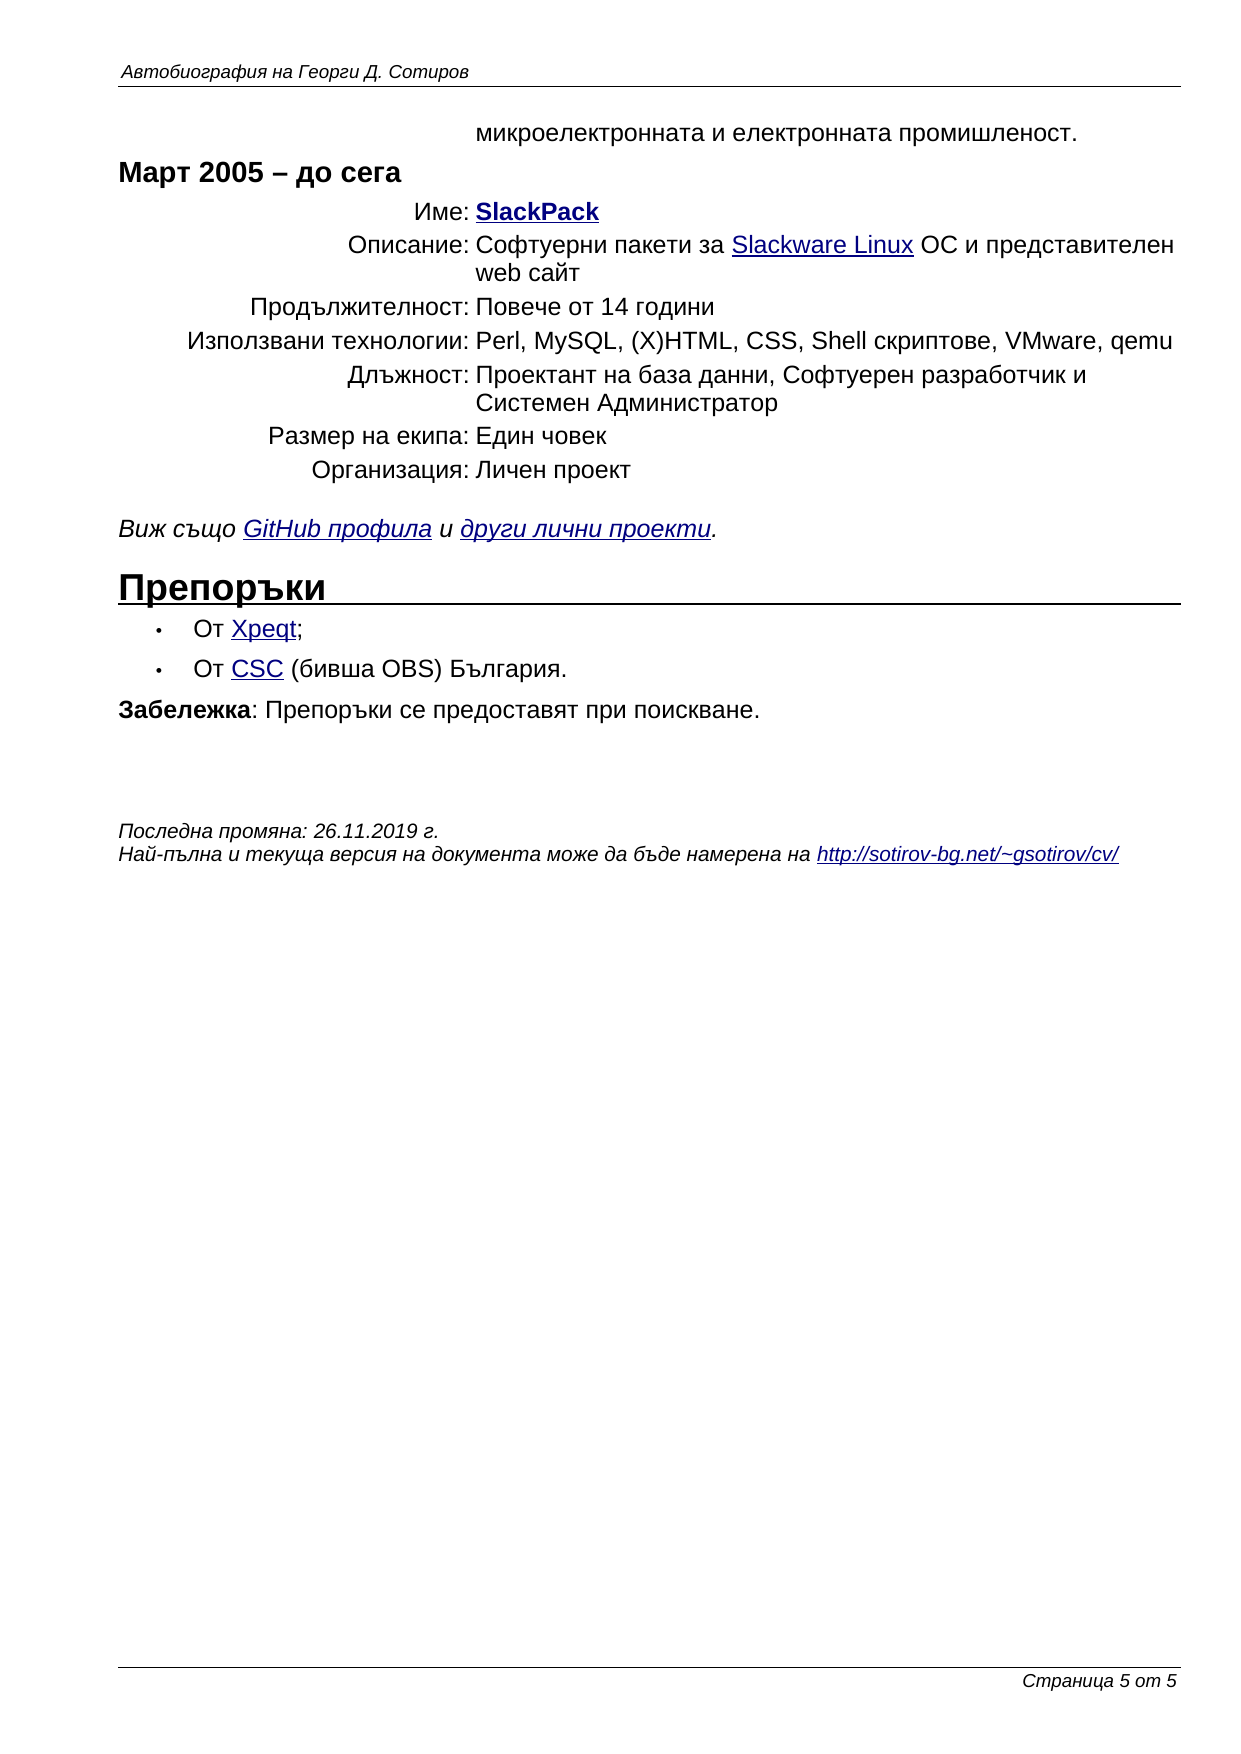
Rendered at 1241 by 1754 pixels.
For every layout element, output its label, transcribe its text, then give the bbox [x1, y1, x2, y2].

table_cell микроелектронната и електронната промишленост. [473, 116, 1182, 150]
text Забележка: Препоръки се предоставят при поискване. [118, 695, 1181, 723]
table_cell Софтуерни пакети за Slackware Linux ОС и представителен web сайт [473, 228, 1182, 290]
table_cell Описание: [118, 228, 472, 290]
table_cell Един човек [473, 419, 1182, 453]
table_cell Perl, MySQL, (X)HTML, CSS, Shell скриптове, VMware, qemu [473, 324, 1182, 357]
table_cell Длъжност: [118, 358, 472, 419]
table_header SlackPack [473, 195, 1182, 228]
table_cell Продължителност: [118, 290, 472, 324]
list От Xpeqt; [156, 614, 1181, 642]
table_cell Размер на екипа: [118, 419, 472, 453]
subtitle Март 2005 – до сега [118, 156, 1181, 189]
text Последна промяна: 26.11.2019 г. [118, 819, 1181, 843]
table_cell Проектант на база данни, Софтуерен разработчик и Системен Администратор [473, 358, 1182, 419]
table_cell Повече от 14 години [473, 290, 1182, 324]
list От CSC (бивша OBS) България. [156, 655, 1181, 683]
table_cell Личен проект [473, 453, 1182, 487]
subtitle [118, 605, 1181, 609]
table_cell [118, 116, 472, 150]
text Виж също GitHub профила и други лични проекти. [118, 514, 1181, 542]
table_cell Използвани технологии: [118, 324, 472, 357]
table_header Име: [118, 195, 472, 228]
table_cell Организация: [118, 453, 472, 487]
subtitle Препоръки [118, 567, 1181, 603]
text Най-пълна и текуща версия на документа може да бъде намерена на http://sotirov-bg.net/~gsotirov/cv/ [118, 843, 1181, 866]
